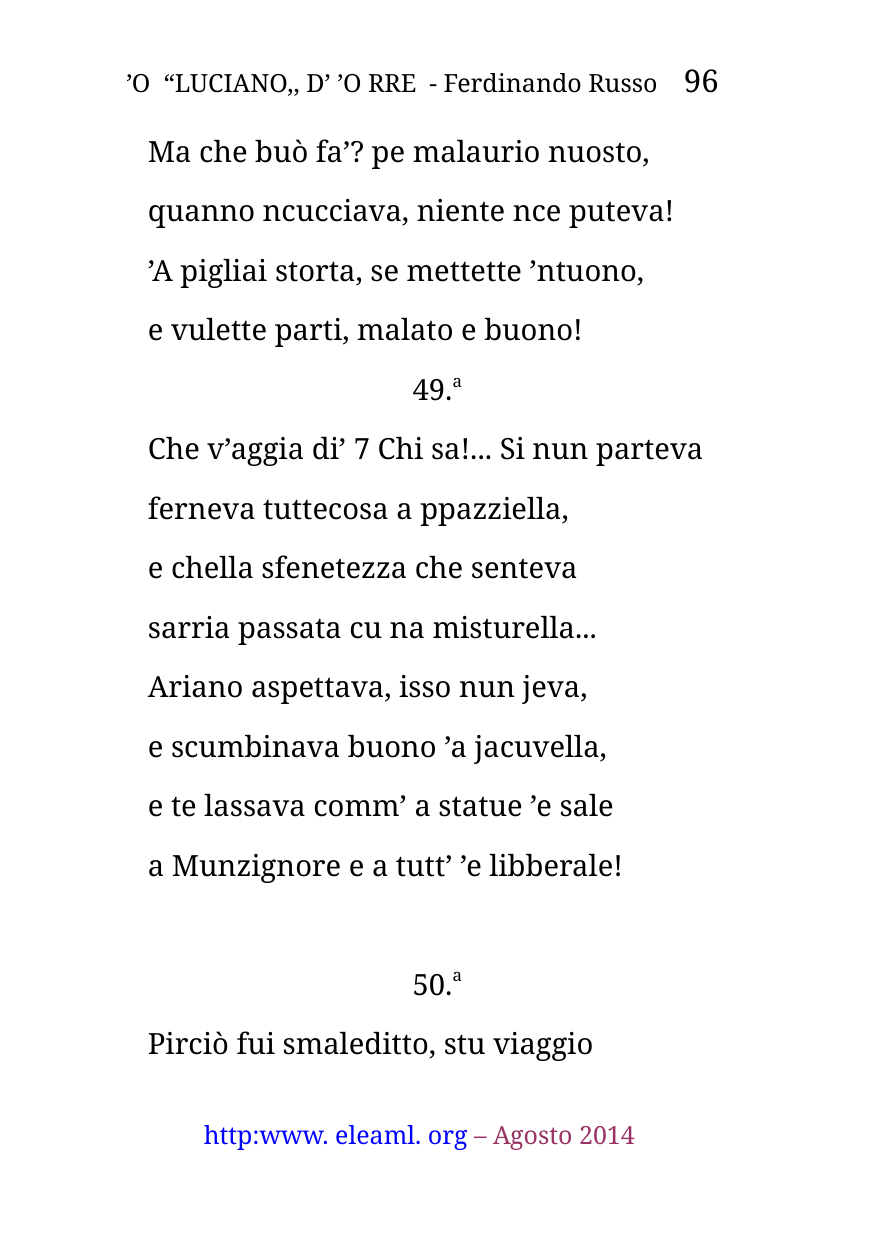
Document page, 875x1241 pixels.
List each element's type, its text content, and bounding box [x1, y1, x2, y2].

text e vulette parti, malato e buono! [118, 309, 726, 349]
text Ma che buò fa’? pe malaurio nuosto, [118, 131, 726, 171]
text 49.a [118, 369, 726, 409]
text quanno ncucciava, niente nce puteva! [118, 191, 726, 230]
text Ariano aspettava, isso nun jeva, [118, 666, 726, 706]
text Che v’aggia di’ 7 Chi sa!... Si nun parteva [118, 428, 726, 468]
text sarria passata cu na misturella... [118, 607, 726, 647]
text e scumbinava buono ’a jacuvella, [118, 726, 726, 766]
text ’A pigliai storta, se mettette ’ntuono, [118, 250, 726, 290]
text e te lassava comm’ a statue ’e sale [118, 785, 726, 825]
text a Munzignore e a tutt’ ’e libberale! [118, 845, 726, 884]
text ferneva tuttecosa a ppazziella, [118, 488, 726, 528]
text 50.a [118, 964, 726, 1003]
text e chella sfenetezza che senteva [118, 547, 726, 587]
text Pirciò fui smaleditto, stu viaggio [118, 1023, 726, 1063]
